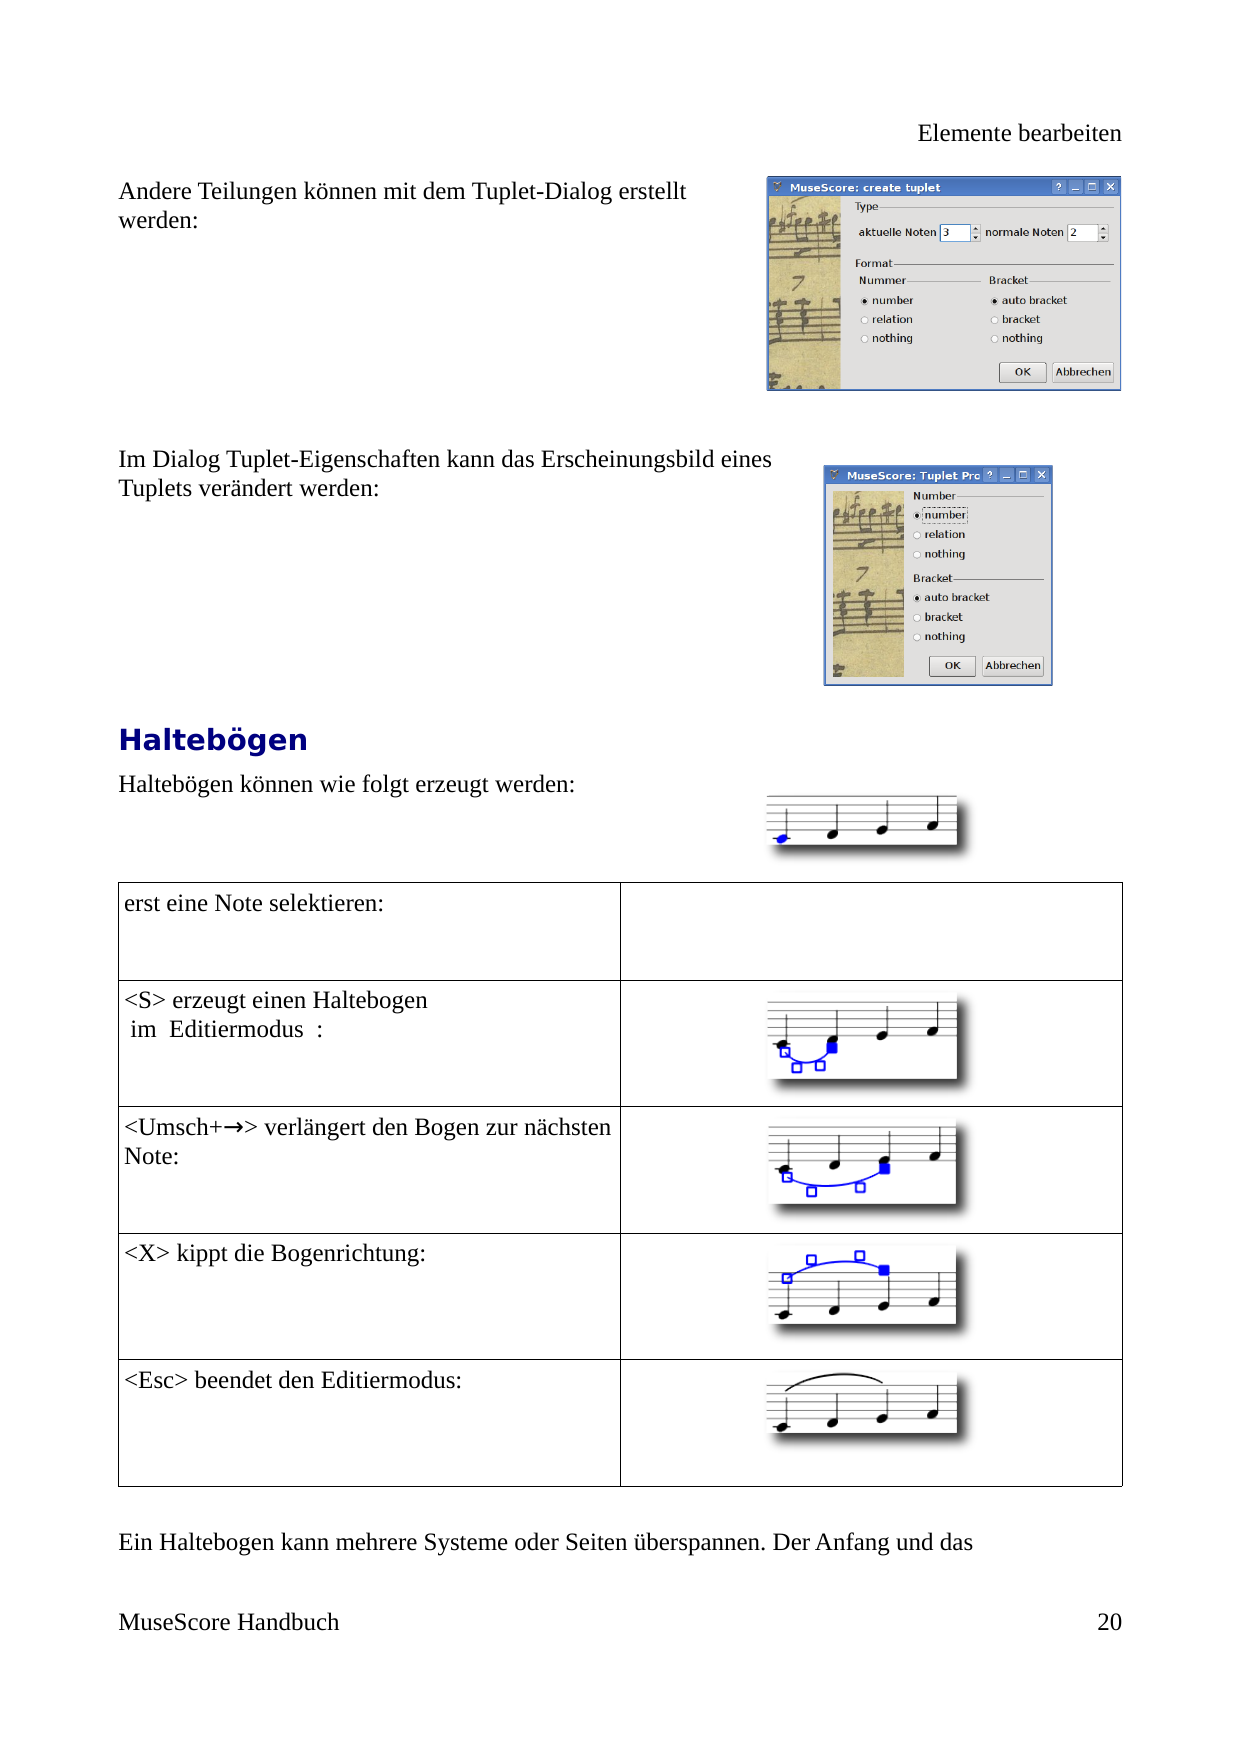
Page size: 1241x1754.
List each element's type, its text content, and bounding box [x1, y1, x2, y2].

table_header erst eine Note selektieren: [119, 883, 620, 979]
subtitle Haltebögen [118, 723, 1122, 757]
table_cell [621, 981, 1122, 1103]
table_cell <S> erzeugt einen Haltebogen im Editiermodus : [119, 981, 620, 1106]
picture [761, 1238, 981, 1349]
picture [760, 1365, 982, 1458]
table_header [621, 883, 1122, 979]
table_cell <Umsch+→> verlängert den Bogen zur nächsten Note: [119, 1107, 620, 1233]
table_cell [621, 1239, 1122, 1359]
text Haltebögen können wie folgt erzeugt werden: [118, 769, 1004, 788]
picture [766, 176, 1122, 391]
picture [761, 1112, 981, 1229]
picture [760, 788, 982, 870]
picture [760, 985, 982, 1104]
text Ein Haltebogen kann mehrere Systeme oder Seiten überspannen. Der Anfang und das [118, 1527, 1004, 1556]
table_cell [621, 1234, 1122, 1238]
table_cell <Esc> beendet den Editiermodus: [119, 1360, 620, 1486]
text Im Dialog Tuplet-Eigenschaften kann das Erscheinungsbild eines Tuplets verändert werden: [118, 444, 1004, 685]
table_cell [621, 1107, 1122, 1233]
table_cell <X> kippt die Bogenrichtung: [119, 1234, 620, 1359]
picture [823, 465, 1053, 686]
text Andere Teilungen können mit dem Tuplet-Dialog erstellt werden: [118, 176, 766, 391]
table_cell [621, 1360, 1122, 1486]
